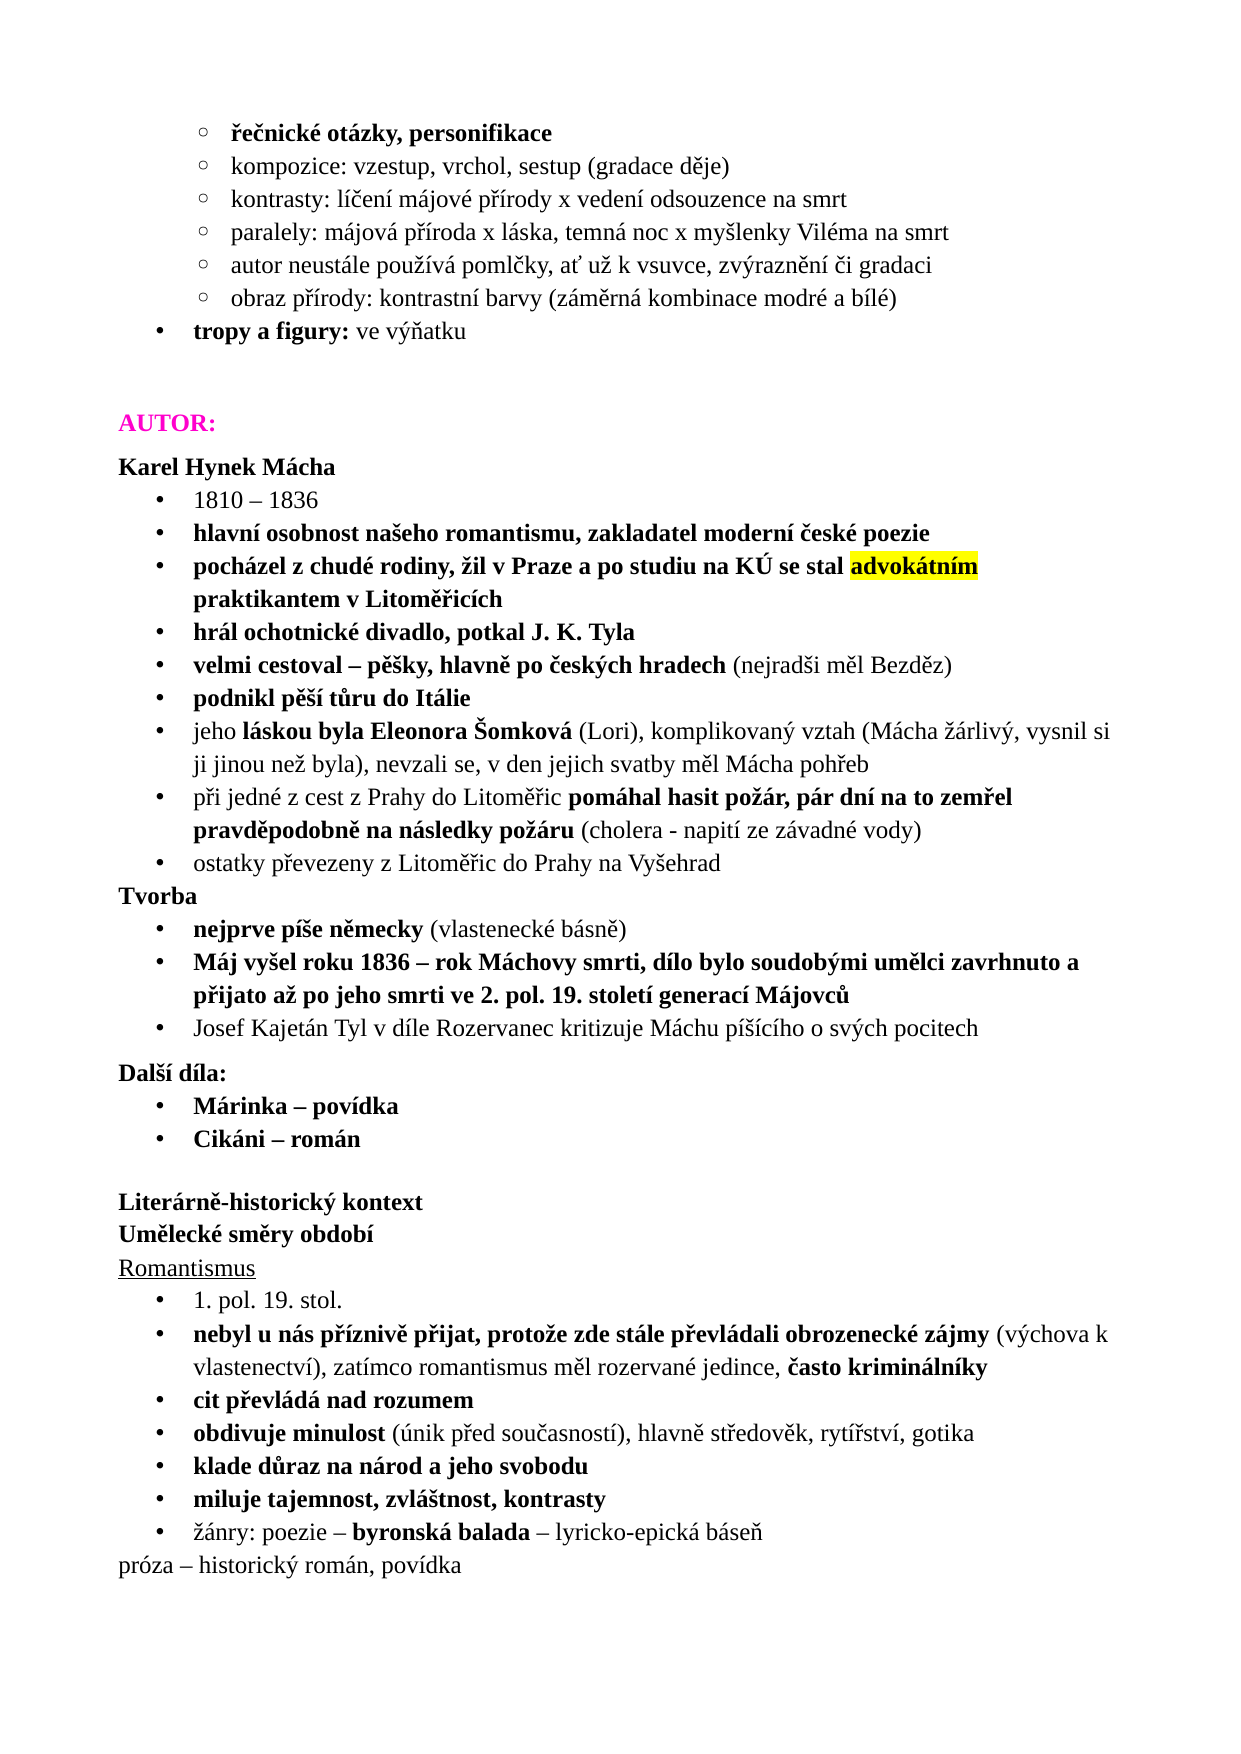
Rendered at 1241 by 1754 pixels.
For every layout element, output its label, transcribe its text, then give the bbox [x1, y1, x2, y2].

list Josef Kajetán Tyl v díle Rozervanec kritizuje Máchu píšícího o svých pocitech [156, 1013, 1122, 1042]
list Cikáni – román [156, 1124, 1122, 1153]
list kompozice: vzestup, vrchol, sestup (gradace děje) [193, 151, 1122, 180]
list hlavní osobnost našeho romantismu, zakladatel moderní české poezie [156, 518, 1122, 547]
list Máj vyšel roku 1836 – rok Máchovy smrti, dílo bylo soudobými umělci zavrhnuto a přijato až po jeho smrti ve 2. pol. 19. století generací Májovců [156, 947, 1122, 1009]
list kontrasty: líčení májové přírody x vedení odsouzence na smrt [193, 184, 1122, 213]
text Romantismus [118, 1253, 1122, 1281]
text próza – historický román, povídka [118, 1550, 1122, 1578]
list 1. pol. 19. stol. [156, 1286, 1122, 1314]
list autor neustále používá pomlčky, ať už k vsuvce, zvýraznění či gradaci [193, 250, 1122, 279]
list žánry: poezie – byronská balada – lyricko-epická báseň [156, 1517, 1122, 1546]
text Další díla: [118, 1058, 1122, 1087]
text Literárně-historický kontext [118, 1187, 1122, 1215]
list podnikl pěší tůru do Itálie [156, 683, 1122, 712]
list obraz přírody: kontrastní barvy (záměrná kombinace modré a bílé) [193, 283, 1122, 312]
list ostatky převezeny z Litoměřic do Prahy na Vyšehrad [156, 848, 1122, 877]
list pocházel z chudé rodiny, žil v Praze a po studiu na KÚ se stal advokátním praktikantem v Litoměřicích [156, 551, 1122, 613]
list tropy a figury: ve výňatku [156, 316, 1122, 345]
list miluje tajemnost, zvláštnost, kontrasty [156, 1484, 1122, 1512]
list velmi cestoval – pěšky, hlavně po českých hradech (nejradši měl Bezděz) [156, 650, 1122, 679]
text Tvorba [118, 881, 1122, 910]
list nejprve píše německy (vlastenecké básně) [156, 914, 1122, 943]
text Umělecké směry období [118, 1219, 1122, 1248]
list jeho láskou byla Eleonora Šomková (Lori), komplikovaný vztah (Mácha žárlivý, vysnil si ji jinou než byla), nevzali se, v den jejich svatby měl Mácha pohřeb [156, 716, 1122, 778]
list paralely: májová příroda x láska, temná noc x myšlenky Viléma na smrt [193, 217, 1122, 246]
list 1810 – 1836 [156, 485, 1122, 514]
list hrál ochotnické divadlo, potkal J. K. Tyla [156, 617, 1122, 646]
list obdivuje minulost (únik před současností), hlavně středověk, rytířství, gotika [156, 1418, 1122, 1446]
list nebyl u nás příznivě přijat, protože zde stále převládali obrozenecké zájmy (výchova k vlastenectví), zatímco romantismus měl rozervané jedince, často kriminálníky [156, 1319, 1122, 1380]
list cit převládá nad rozumem [156, 1385, 1122, 1413]
list řečnické otázky, personifikace [193, 118, 1122, 147]
text AUTOR: [118, 408, 1122, 437]
list Márinka – povídka [156, 1091, 1122, 1120]
list při jedné z cest z Prahy do Litoměřic pomáhal hasit požár, pár dní na to zemřel pravděpodobně na následky požáru (cholera - napití ze závadné vody) [156, 782, 1122, 844]
list klade důraz na národ a jeho svobodu [156, 1451, 1122, 1479]
text Karel Hynek Mácha [118, 452, 1122, 481]
